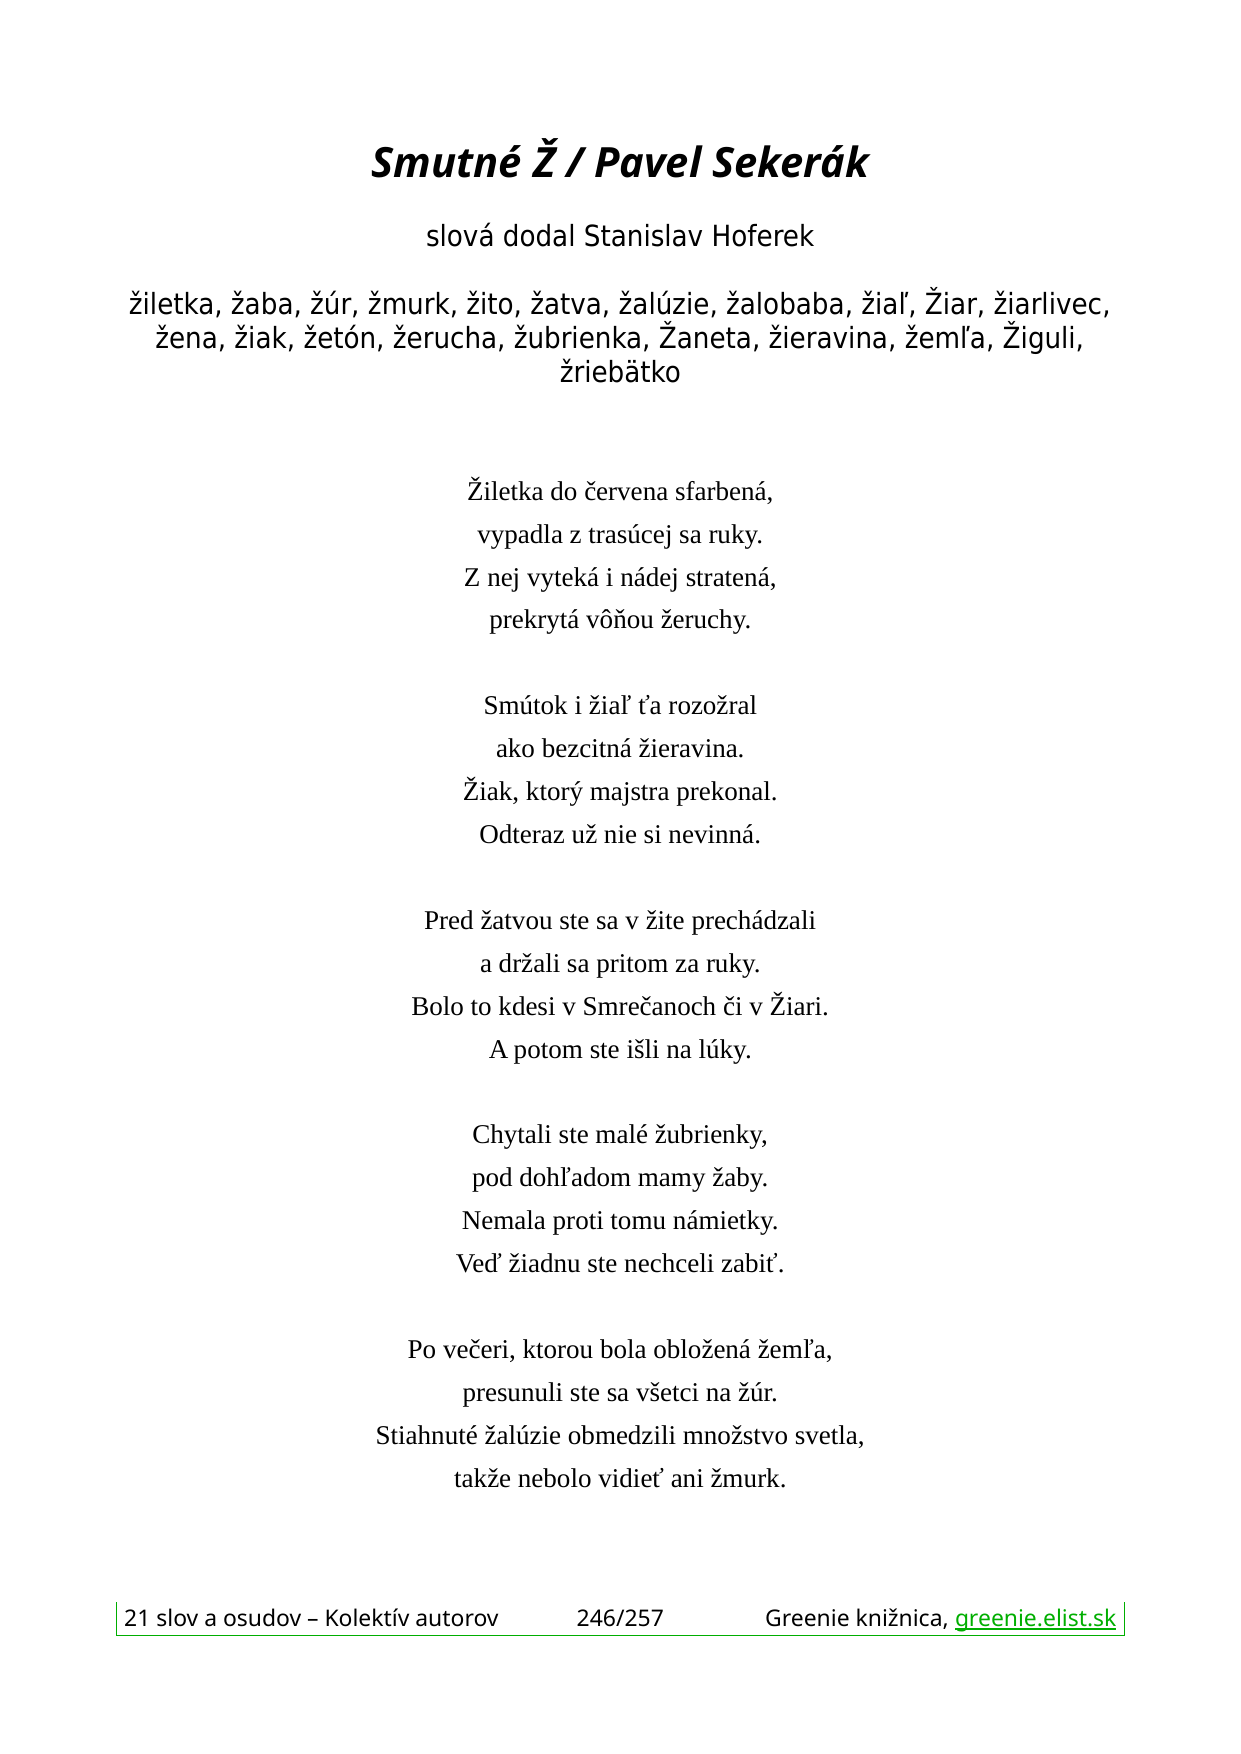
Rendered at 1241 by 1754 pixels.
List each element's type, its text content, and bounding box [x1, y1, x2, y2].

text presunuli ste sa všetci na žúr. [118, 1376, 1122, 1407]
text vypadla z trasúcej sa ruky. [118, 518, 1122, 549]
subtitle Smutné Ž / Pavel Sekerák [118, 133, 1122, 190]
text Smútok i žiaľ ťa rozožral [118, 689, 1122, 721]
text pod dohľadom mamy žaby. [118, 1161, 1122, 1193]
text Chytali ste malé žubrienky, [118, 1118, 1122, 1150]
text prekrytá vôňou žeruchy. [118, 603, 1122, 635]
text Pred žatvou ste sa v žite prechádzali [118, 904, 1122, 935]
text Stiahnuté žalúzie obmedzili množstvo svetla, [118, 1419, 1122, 1450]
text žiletka, žaba, žúr, žmurk, žito, žatva, žalúzie, žalobaba, žiaľ, Žiar, žiarlivec, žena, žiak, žetón, žerucha, žubrienka, Žaneta, žieravina, žemľa, Žiguli, žriebätko [118, 287, 1122, 389]
text ako bezcitná žieravina. [118, 732, 1122, 763]
text A potom ste išli na lúky. [118, 1033, 1122, 1064]
text takže nebolo vidieť ani žmurk. [118, 1462, 1122, 1493]
text Žiletka do červena sfarbená, [118, 475, 1122, 506]
text Po večeri, ktorou bola obložená žemľa, [118, 1333, 1122, 1364]
text Veď žiadnu ste nechceli zabiť. [118, 1247, 1122, 1278]
text Z nej vyteká i nádej stratená, [118, 561, 1122, 592]
text Nemala proti tomu námietky. [118, 1204, 1122, 1236]
text Odteraz už nie si nevinná. [118, 818, 1122, 849]
text slová dodal Stanislav Hoferek [118, 219, 1122, 253]
text Bolo to kdesi v Smrečanoch či v Žiari. [118, 990, 1122, 1021]
text Žiak, ktorý majstra prekonal. [118, 775, 1122, 806]
text a držali sa pritom za ruky. [118, 947, 1122, 978]
